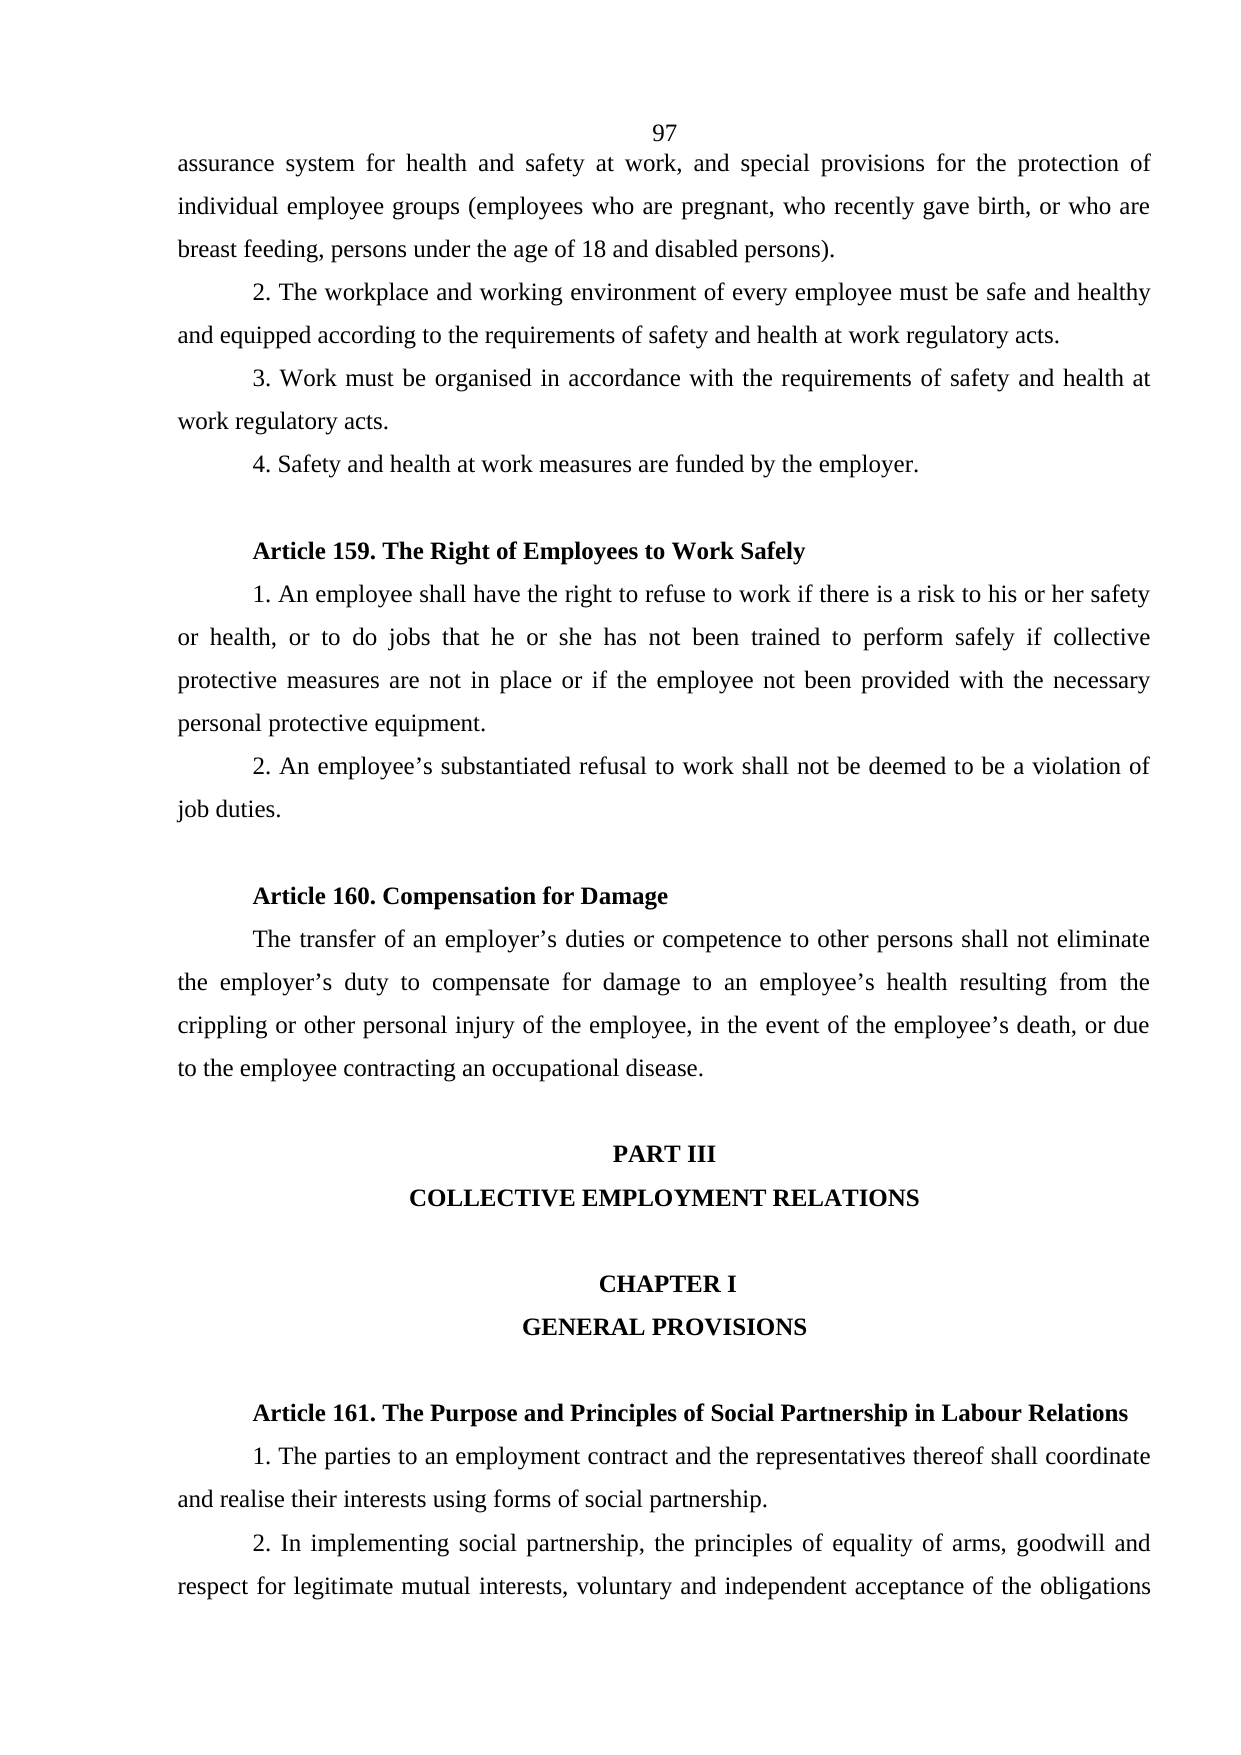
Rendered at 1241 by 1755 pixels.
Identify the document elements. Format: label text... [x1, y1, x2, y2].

text Article 159. The Right of Employees to Work Safely [177, 536, 1152, 564]
text 2. In implementing social partnership, the principles of equality of arms, goodwill and respect for legitimate mutual interests, voluntary and independent acceptance of the obligations [177, 1528, 1152, 1599]
text 1. An employee shall have the right to refuse to work if there is a risk to his or her safety or health, or to do jobs that he or she has not been trained to perform safely if collective protective measures are not in place or if the employee not been provided with the necessary personal protective equipment. [177, 579, 1152, 737]
text Article 161. The Purpose and Principles of Social Partnership in Labour Relations [177, 1398, 1152, 1427]
text 4. Safety and health at work measures are funded by the employer. [177, 449, 1152, 478]
text assurance system for health and safety at work, and special provisions for the protection of individual employee groups (employees who are pregnant, who recently gave birth, or who are breast feeding, persons under the age of 18 and disabled persons). [177, 148, 1152, 263]
text 2. The workplace and working environment of every employee must be safe and healthy and equipped according to the requirements of safety and health at work regulatory acts. [177, 277, 1152, 349]
text COLLECTIVE EMPLOYMENT RELATIONS [177, 1183, 1152, 1211]
text Article 160. Compensation for Damage [177, 881, 1152, 909]
text GENERAL PROVISIONS [177, 1312, 1152, 1341]
text 1. The parties to an employment contract and the representatives thereof shall coordinate and realise their interests using forms of social partnership. [177, 1441, 1152, 1513]
text 3. Work must be organised in accordance with the requirements of safety and health at work regulatory acts. [177, 363, 1152, 435]
text PART III [177, 1139, 1152, 1168]
text The transfer of an employer’s duties or competence to other persons shall not eliminate the employer’s duty to compensate for damage to an employee’s health resulting from the crippling or other personal injury of the employee, in the event of the employee’s death, or due to the employee contracting an occupational disease. [177, 924, 1152, 1082]
text CHAPTER I [177, 1269, 1152, 1298]
text 2. An employee’s substantiated refusal to work shall not be deemed to be a violation of job duties. [177, 751, 1152, 823]
